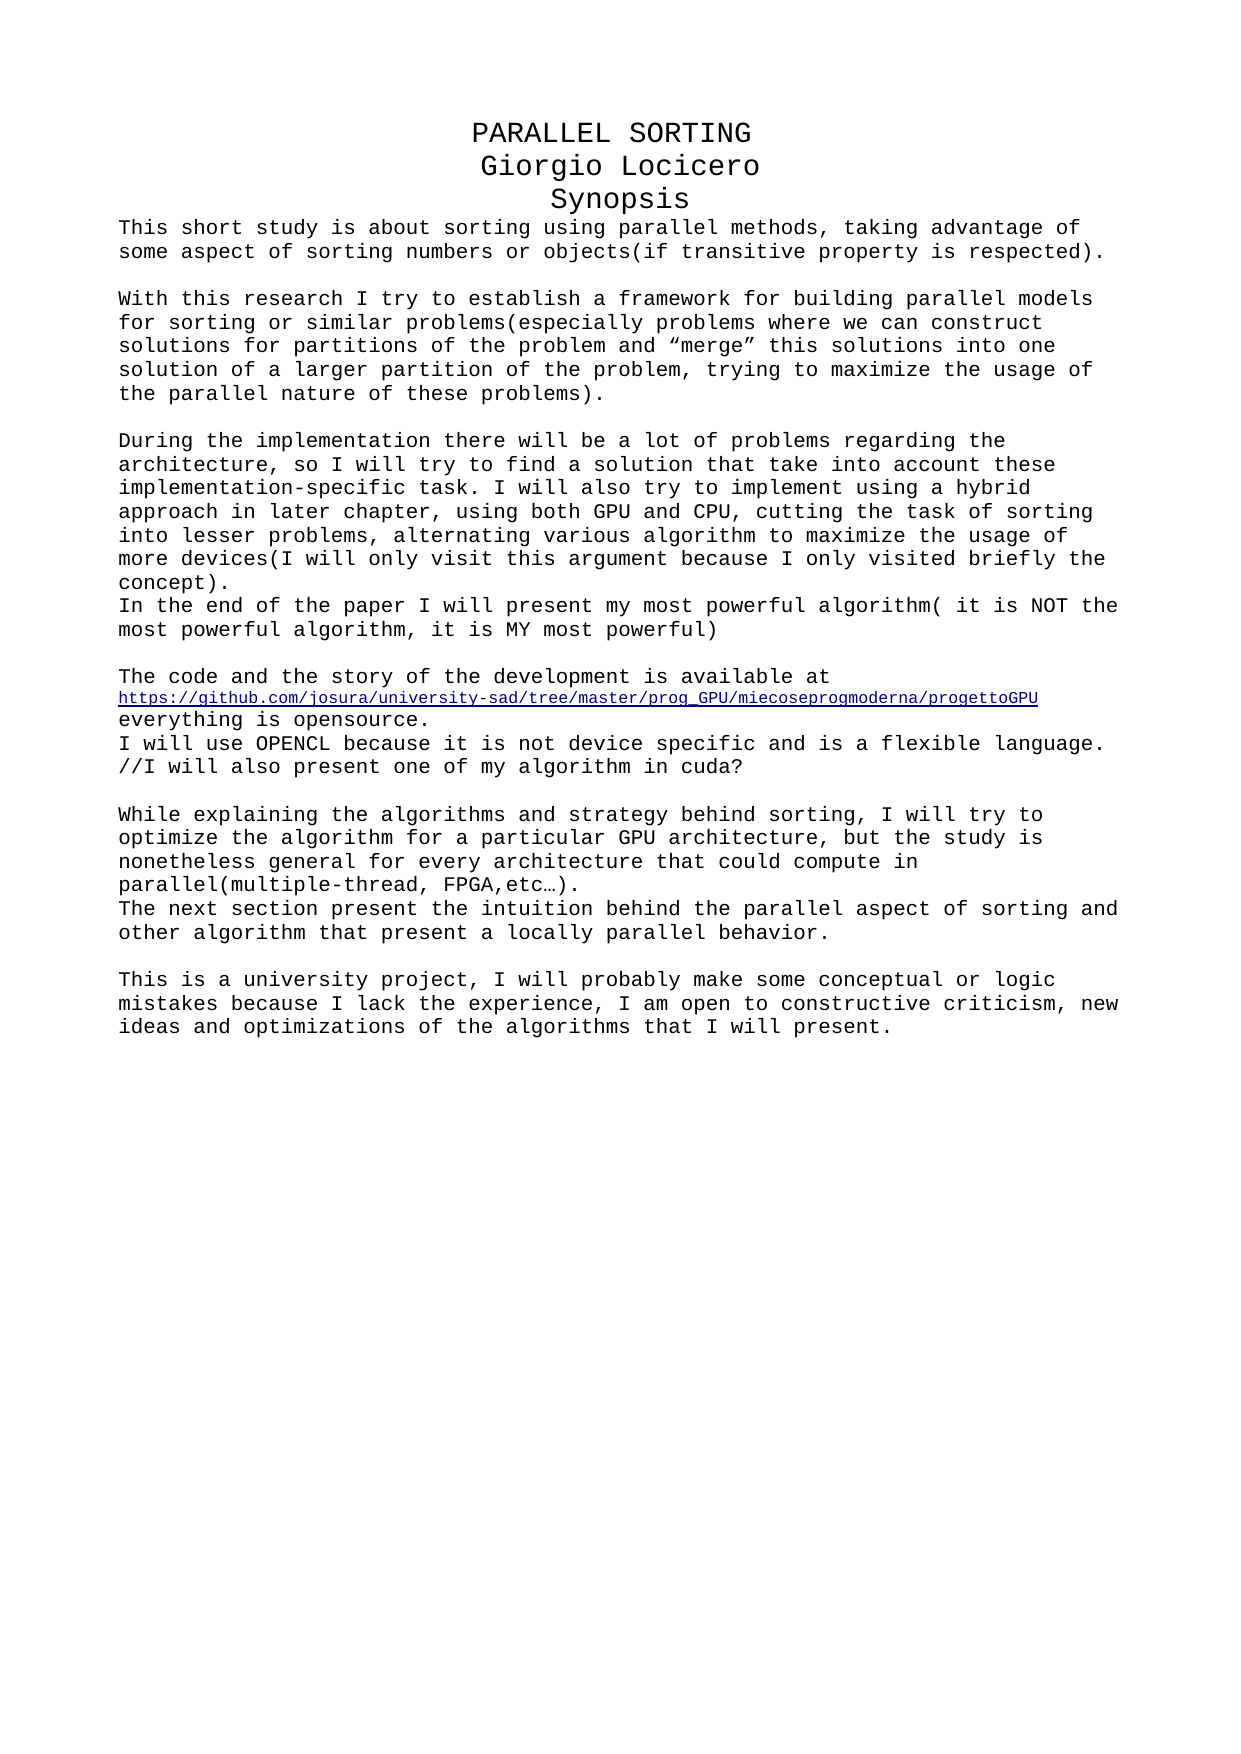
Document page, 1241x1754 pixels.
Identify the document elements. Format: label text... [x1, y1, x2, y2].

text Giorgio Locicero [118, 151, 1122, 184]
text This short study is about sorting using parallel methods, taking advantage of some aspect of sorting numbers or objects(if transitive property is respected). [118, 217, 1122, 264]
text everything is opensource. [118, 709, 1122, 733]
text In the end of the paper I will present my most powerful algorithm( it is NOT the most powerful algorithm, it is MY most powerful) [118, 596, 1122, 643]
text https://github.com/josura/university-sad/tree/master/prog_GPU/miecoseprogmoderna/progettoGPU [118, 690, 1122, 709]
text With this research I try to establish a framework for building parallel models for sorting or similar problems(especially problems where we can construct solutions for partitions of the problem and “merge” this solutions into one solution of a larger partition of the problem, trying to maximize the usage of the parallel nature of these problems). [118, 288, 1122, 406]
text I will use OPENCL because it is not device specific and is a flexible language. [118, 733, 1122, 756]
text While explaining the algorithms and strategy behind sorting, I will try to optimize the algorithm for a particular GPU architecture, but the study is nonetheless general for every architecture that could compute in parallel(multiple-thread, FPGA,etc…). [118, 803, 1122, 898]
text PARALLEL SORTING [118, 118, 1122, 151]
text The code and the story of the development is available at [118, 666, 1122, 690]
text This is a university project, I will probably make some conceptual or logic mistakes because I lack the experience, I am open to constructive criticism, new ideas and optimizations of the algorithms that I will present. [118, 969, 1122, 1040]
text Synopsis [118, 184, 1122, 217]
text //I will also present one of my algorithm in cuda? [118, 756, 1122, 780]
text The next section present the intuition behind the parallel aspect of sorting and other algorithm that present a locally parallel behavior. [118, 898, 1122, 945]
text During the implementation there will be a lot of problems regarding the architecture, so I will try to find a solution that take into account these implementation-specific task. I will also try to implement using a hybrid approach in later chapter, using both GPU and CPU, cutting the task of sorting into lesser problems, alternating various algorithm to maximize the usage of more devices(I will only visit this argument because I only visited briefly the concept). [118, 430, 1122, 596]
